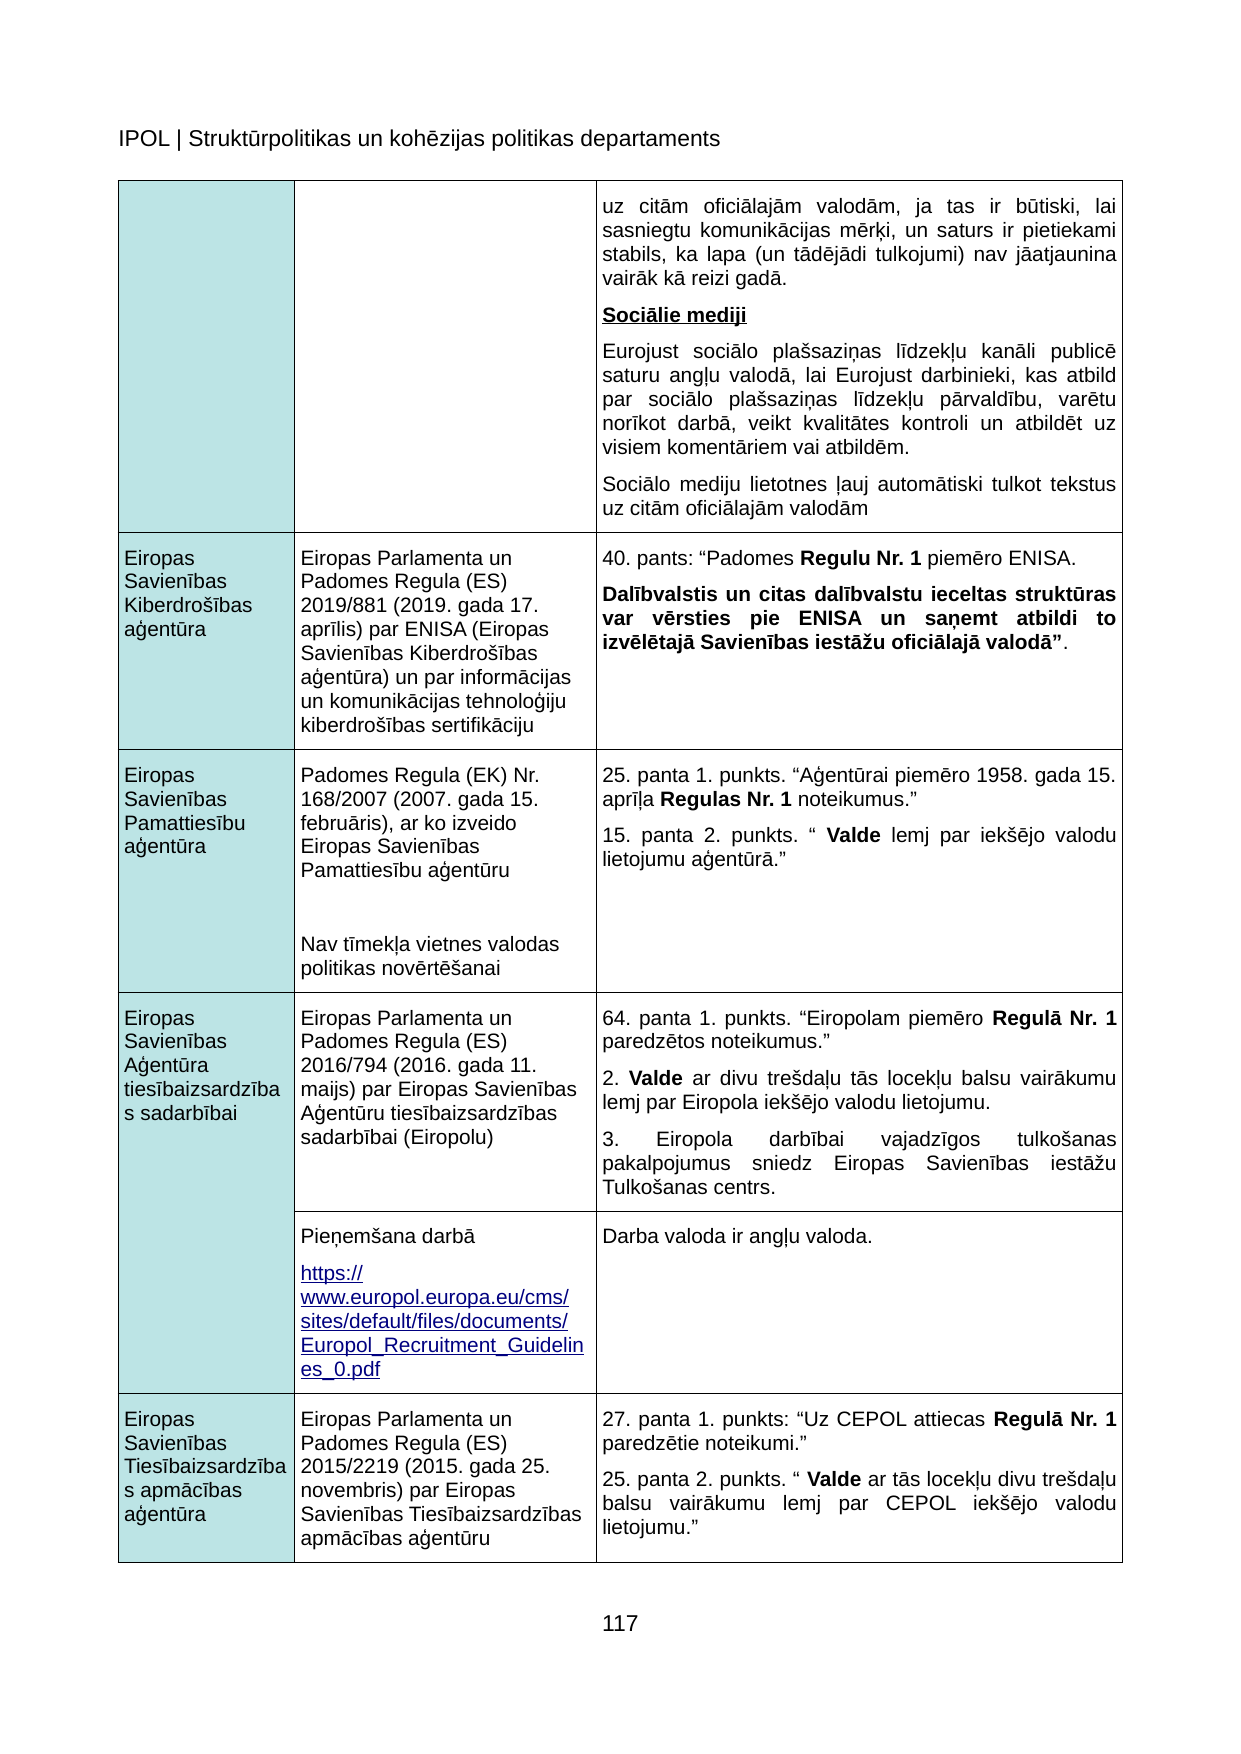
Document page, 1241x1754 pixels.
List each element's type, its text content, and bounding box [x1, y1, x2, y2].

table_cell 27. panta 1. punkts: “Uz CEPOL attiecas Regulā Nr. 1 paredzētie noteikumi.” 25. panta 2. punkts. “ Valde ar tās locekļu divu trešdaļu balsu vairākumu lemj par CEPOL iekšējo valodu lietojumu.” [597, 1394, 1122, 1562]
table_cell 25. panta 1. punkts. “Aģentūrai piemēro 1958. gada 15. aprīļa Regulas Nr. 1 noteikumus.” 15. panta 2. punkts. “ Valde lemj par iekšējo valodu lietojumu aģentūrā.” [597, 750, 1122, 992]
table_cell Darba valoda ir angļu valoda. [597, 1212, 1122, 1393]
table_cell 64. panta 1. punkts. “Eiropolam piemēro Regulā Nr. 1 paredzētos noteikumus.” 2. Valde ar divu trešdaļu tās locekļu balsu vairākumu lemj par Eiropola iekšējo valodu lietojumu. 3. Eiropola darbībai vajadzīgos tulkošanas pakalpojumus sniedz Eiropas Savienības iestāžu Tulkošanas centrs. [597, 993, 1122, 1211]
table_cell Eiropas Savienības Kiberdrošības aģentūra [119, 533, 294, 749]
table_cell Pieņemšana darbā https://www.europol.europa.eu/cms/sites/default/files/documents/Europol_Recruitment_Guidelines_0.pdf [295, 1212, 596, 1393]
table_cell 40. pants: “Padomes Regulu Nr. 1 piemēro ENISA. Dalībvalstis un citas dalībvalstu ieceltas struktūras var vērsties pie ENISA un saņemt atbildi to izvēlētajā Savienības iestāžu oficiālajā valodā”. [597, 533, 1122, 749]
table_cell Eiropas Savienības Aģentūra tiesībaizsardzības sadarbībai [119, 993, 294, 1393]
table_cell uz citām oficiālajām valodām, ja tas ir būtiski, lai sasniegtu komunikācijas mērķi, un saturs ir pietiekami stabils, ka lapa (un tādējādi tulkojumi) nav jāatjaunina vairāk kā reizi gadā. Sociālie mediji Eurojust sociālo plašsaziņas līdzekļu kanāli publicē saturu angļu valodā, lai Eurojust darbinieki, kas atbild par sociālo plašsaziņas līdzekļu pārvaldību, varētu norīkot darbā, veikt kvalitātes kontroli un atbildēt uz visiem komentāriem vai atbildēm. Sociālo mediju lietotnes ļauj automātiski tulkot tekstus uz citām oficiālajām valodām [597, 181, 1122, 532]
table_cell Padomes Regula (EK) Nr. 168/2007 (2007. gada 15. februāris), ar ko izveido Eiropas Savienības Pamattiesību aģentūru Nav tīmekļa vietnes valodas politikas novērtēšanai [295, 750, 596, 992]
table_cell Eiropas Parlamenta un Padomes Regula (ES) 2016/794 (2016. gada 11. maijs) par Eiropas Savienības Aģentūru tiesībaizsardzības sadarbībai (Eiropolu) [295, 993, 596, 1211]
table_cell Eiropas Savienības Pamattiesību aģentūra [119, 750, 294, 992]
table_cell Eiropas Parlamenta un Padomes Regula (ES) 2015/2219 (2015. gada 25. novembris) par Eiropas Savienības Tiesībaizsardzības apmācības aģentūru [295, 1394, 596, 1562]
table_cell Eiropas Parlamenta un Padomes Regula (ES) 2019/881 (2019. gada 17. aprīlis) par ENISA (Eiropas Savienības Kiberdrošības aģentūra) un par informācijas un komunikācijas tehnoloģiju kiberdrošības sertifikāciju [295, 533, 596, 749]
table_cell Eiropas Savienības Tiesībaizsardzības apmācības aģentūra [119, 1394, 294, 1562]
table_cell [119, 181, 294, 532]
table_cell [295, 181, 596, 532]
